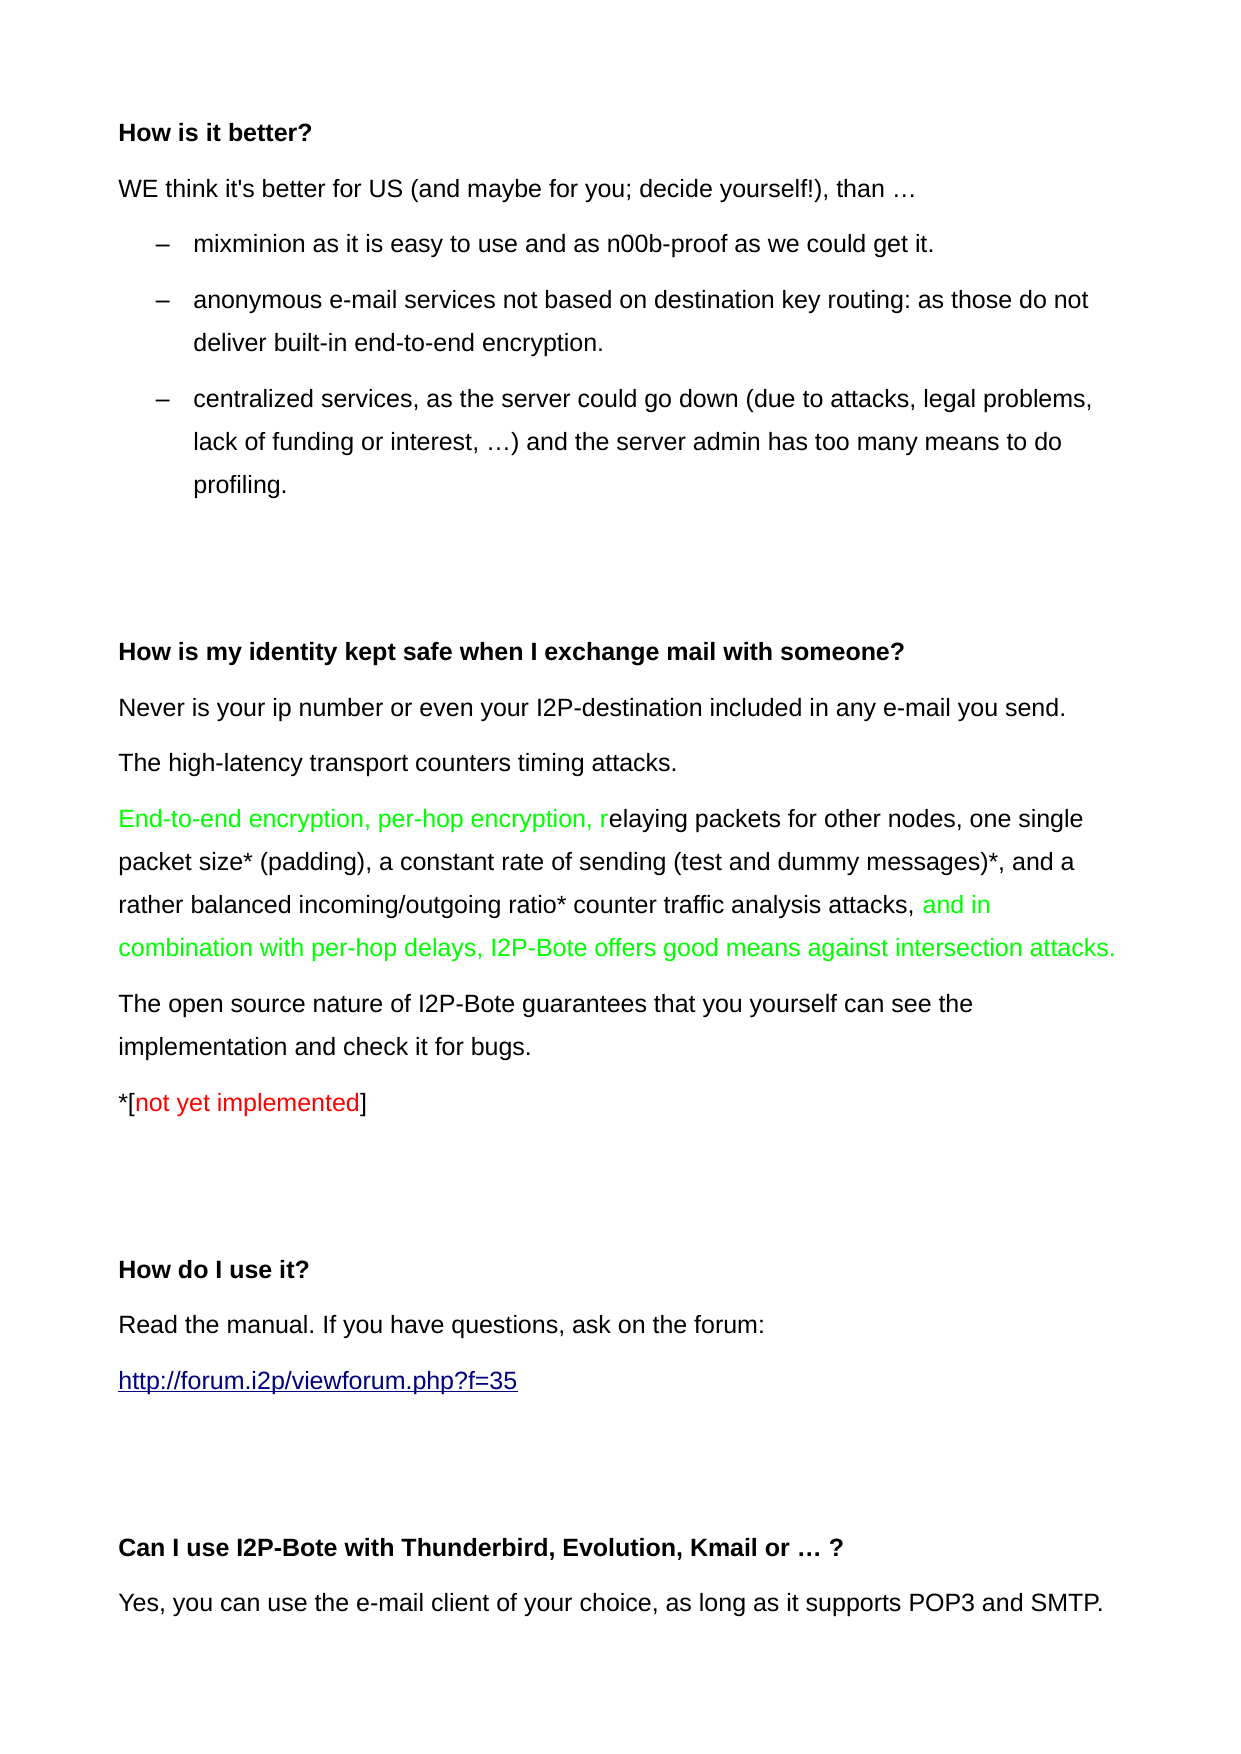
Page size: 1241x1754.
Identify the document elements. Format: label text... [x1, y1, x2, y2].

text Yes, you can use the e-mail client of your choice, as long as it supports POP3 and SMTP. [118, 1588, 1122, 1617]
text End-to-end encryption, per-hop encryption, relaying packets for other nodes, one single packet size* (padding), a constant rate of sending (test and dummy messages)*, and a rather balanced incoming/outgoing ratio* counter traffic analysis attacks, and in combination with per-hop delays, I2P-Bote offers good means against intersection attacks. [118, 804, 1122, 962]
text How is it better? [118, 118, 1122, 147]
text WE think it's better for US (and maybe for you; decide yourself!), than … [118, 174, 1122, 202]
text Never is your ip number or even your I2P-destination included in any e-mail you send. [118, 693, 1122, 722]
list mixminion as it is easy to use and as n00b-proof as we could get it. [156, 229, 1122, 258]
list centralized services, as the server could go down (due to attacks, legal problems, lack of funding or interest, …) and the server admin has too many means to do profiling. [156, 384, 1122, 499]
text *[not yet implemented] [118, 1088, 1122, 1117]
text Read the manual. If you have questions, ask on the forum: [118, 1310, 1122, 1339]
text How do I use it? [118, 1255, 1122, 1283]
text The high-latency transport counters timing attacks. [118, 748, 1122, 777]
text How is my identity kept safe when I exchange mail with someone? [118, 637, 1122, 666]
text http://forum.i2p/viewforum.php?f=35 [118, 1366, 1122, 1395]
text The open source nature of I2P-Bote guarantees that you yourself can see the implementation and check it for bugs. [118, 989, 1122, 1061]
text Can I use I2P-Bote with Thunderbird, Evolution, Kmail or … ? [118, 1533, 1122, 1562]
list anonymous e-mail services not based on destination key routing: as those do not deliver built-in end-to-end encryption. [156, 285, 1122, 357]
